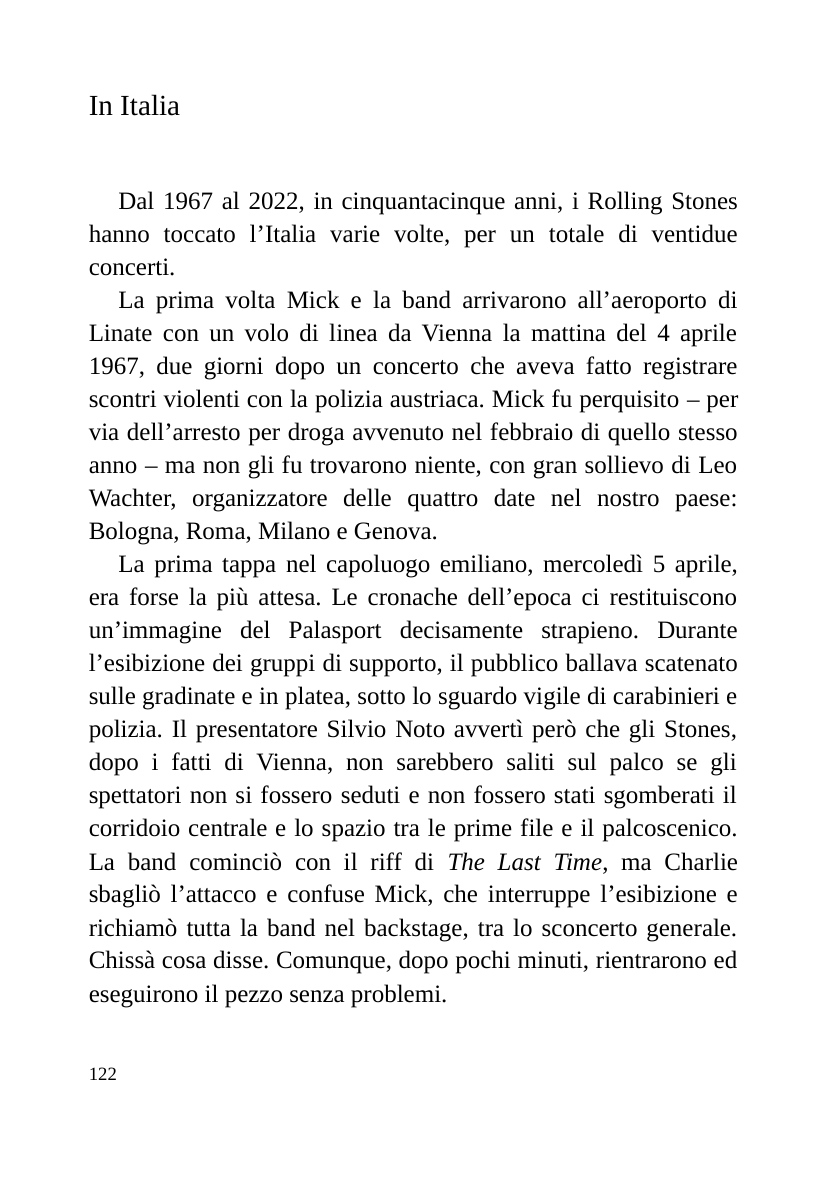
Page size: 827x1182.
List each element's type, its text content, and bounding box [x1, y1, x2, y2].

text In Italia [88, 88, 738, 122]
text La prima volta Mick e la band arrivarono all’aeroporto di Linate con un volo di linea da Vienna la mattina del 4 aprile 1967, due giorni dopo un concerto che aveva fatto registrare scontri violenti con la polizia austriaca. Mick fu perquisito ‒ per via dell’arresto per droga avvenuto nel febbraio di quello stesso anno ‒ ma non gli fu trovarono niente, con gran sollievo di Leo Wachter, organizzatore delle quattro date nel nostro paese: Bologna, Roma, Milano e Genova. [88, 285, 738, 545]
text Dal 1967 al 2022, in cinquantacinque anni, i Rolling Stones hanno toccato l’Italia varie volte, per un totale di ventidue concerti. [88, 186, 738, 281]
text La prima tappa nel capoluogo emiliano, mercoledì 5 aprile, era forse la più attesa. Le cronache dell’epoca ci restituiscono un’immagine del Palasport decisamente strapieno. Durante l’esibizione dei gruppi di supporto, il pubblico ballava scatenato sulle gradinate e in platea, sotto lo sguardo vigile di carabinieri e polizia. Il presentatore Silvio Noto avvertì però che gli Stones, dopo i fatti di Vienna, non sarebbero saliti sul palco se gli spettatori non si fossero seduti e non fossero stati sgomberati il corridoio centrale e lo spazio tra le prime file e il palcoscenico. La band cominciò con il riff di The Last Time, ma Charlie sbagliò l’attacco e confuse Mick, che interruppe l’esibizione e richiamò tutta la band nel backstage, tra lo sconcerto generale. Chissà cosa disse. Comunque, dopo pochi minuti, rientrarono ed eseguirono il pezzo senza problemi. [88, 549, 738, 1007]
